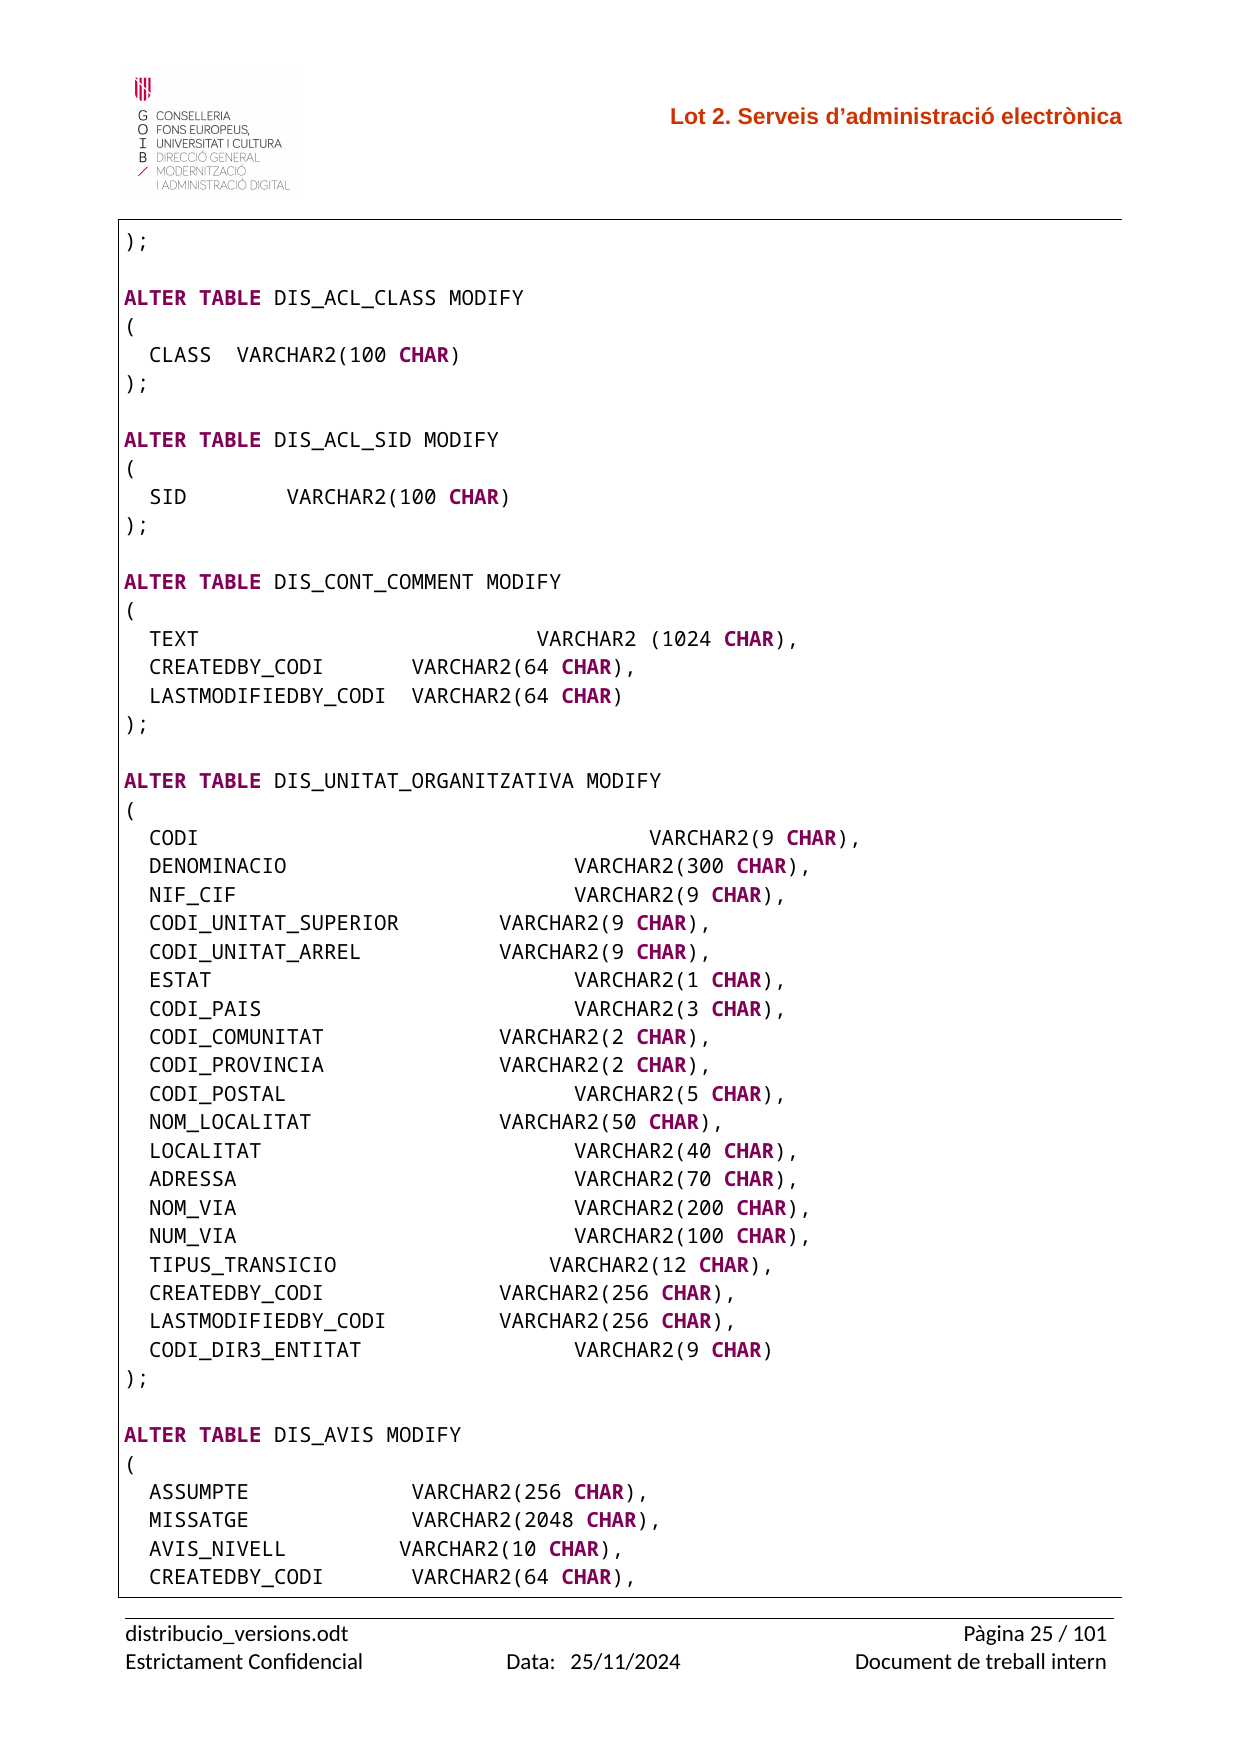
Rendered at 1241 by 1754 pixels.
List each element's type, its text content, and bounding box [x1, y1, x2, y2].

picture [126, 70, 299, 197]
table_header ); ALTER TABLE DIS_ACL_CLASS MODIFY ( CLASS VARCHAR2(100 CHAR) ); ALTER TABLE DIS_ACL_SID MODIFY ( SID VARCHAR2(100 CHAR) ); ALTER TABLE DIS_CONT_COMMENT MODIFY ( TEXT VARCHAR2 (1024 CHAR), CREATEDBY_CODI VARCHAR2(64 CHAR), LASTMODIFIEDBY_CODI VARCHAR2(64 CHAR) ); ALTER TABLE DIS_UNITAT_ORGANITZATIVA MODIFY ( CODI VARCHAR2(9 CHAR), DENOMINACIO VARCHAR2(300 CHAR), NIF_CIF VARCHAR2(9 CHAR), CODI_UNITAT_SUPERIOR VARCHAR2(9 CHAR), CODI_UNITAT_ARREL VARCHAR2(9 CHAR), ESTAT VARCHAR2(1 CHAR), CODI_PAIS VARCHAR2(3 CHAR), CODI_COMUNITAT VARCHAR2(2 CHAR), CODI_PROVINCIA VARCHAR2(2 CHAR), CODI_POSTAL VARCHAR2(5 CHAR), NOM_LOCALITAT VARCHAR2(50 CHAR), LOCALITAT VARCHAR2(40 CHAR), ADRESSA VARCHAR2(70 CHAR), NOM_VIA VARCHAR2(200 CHAR), NUM_VIA VARCHAR2(100 CHAR), TIPUS_TRANSICIO VARCHAR2(12 CHAR), CREATEDBY_CODI VARCHAR2(256 CHAR), LASTMODIFIEDBY_CODI VARCHAR2(256 CHAR), CODI_DIR3_ENTITAT VARCHAR2(9 CHAR) ); ALTER TABLE DIS_AVIS MODIFY ( ASSUMPTE VARCHAR2(256 CHAR), MISSATGE VARCHAR2(2048 CHAR), AVIS_NIVELL VARCHAR2(10 CHAR), CREATEDBY_CODI VARCHAR2(64 CHAR), [119, 220, 1122, 1597]
